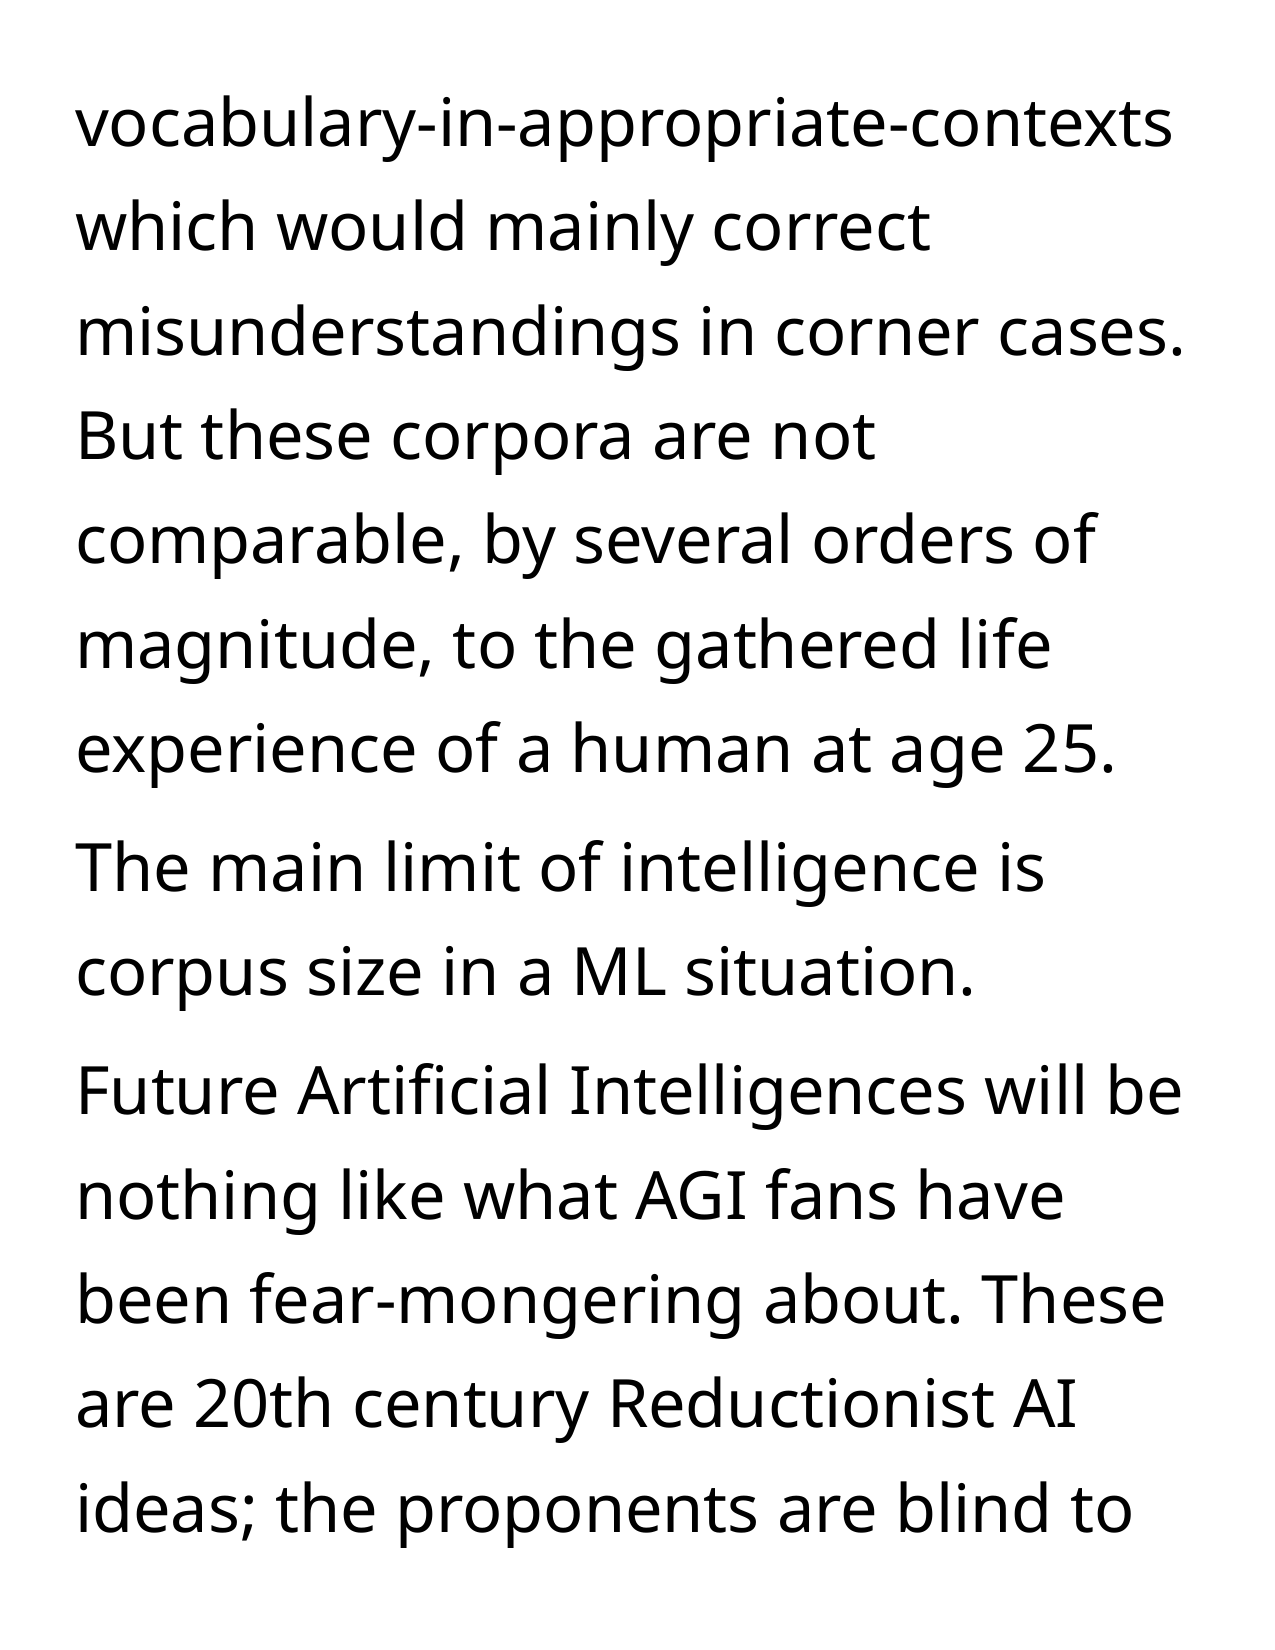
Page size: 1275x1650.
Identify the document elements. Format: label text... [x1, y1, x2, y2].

text The main limit of intelligence is corpus size in a ML situation. [75, 820, 1200, 1015]
text Future Artificial Intelligences will be nothing like what AGI fans have been fear-mongering about. These are 20th century Reductionist AI ideas; the proponents are blind to [75, 1043, 1200, 1552]
text vocabulary-in-appropriate-contexts which would mainly correct misunderstandings in corner cases. But these corpora are not comparable, by several orders of magnitude, to the gathered life experience of a human at age 25. [75, 75, 1200, 792]
